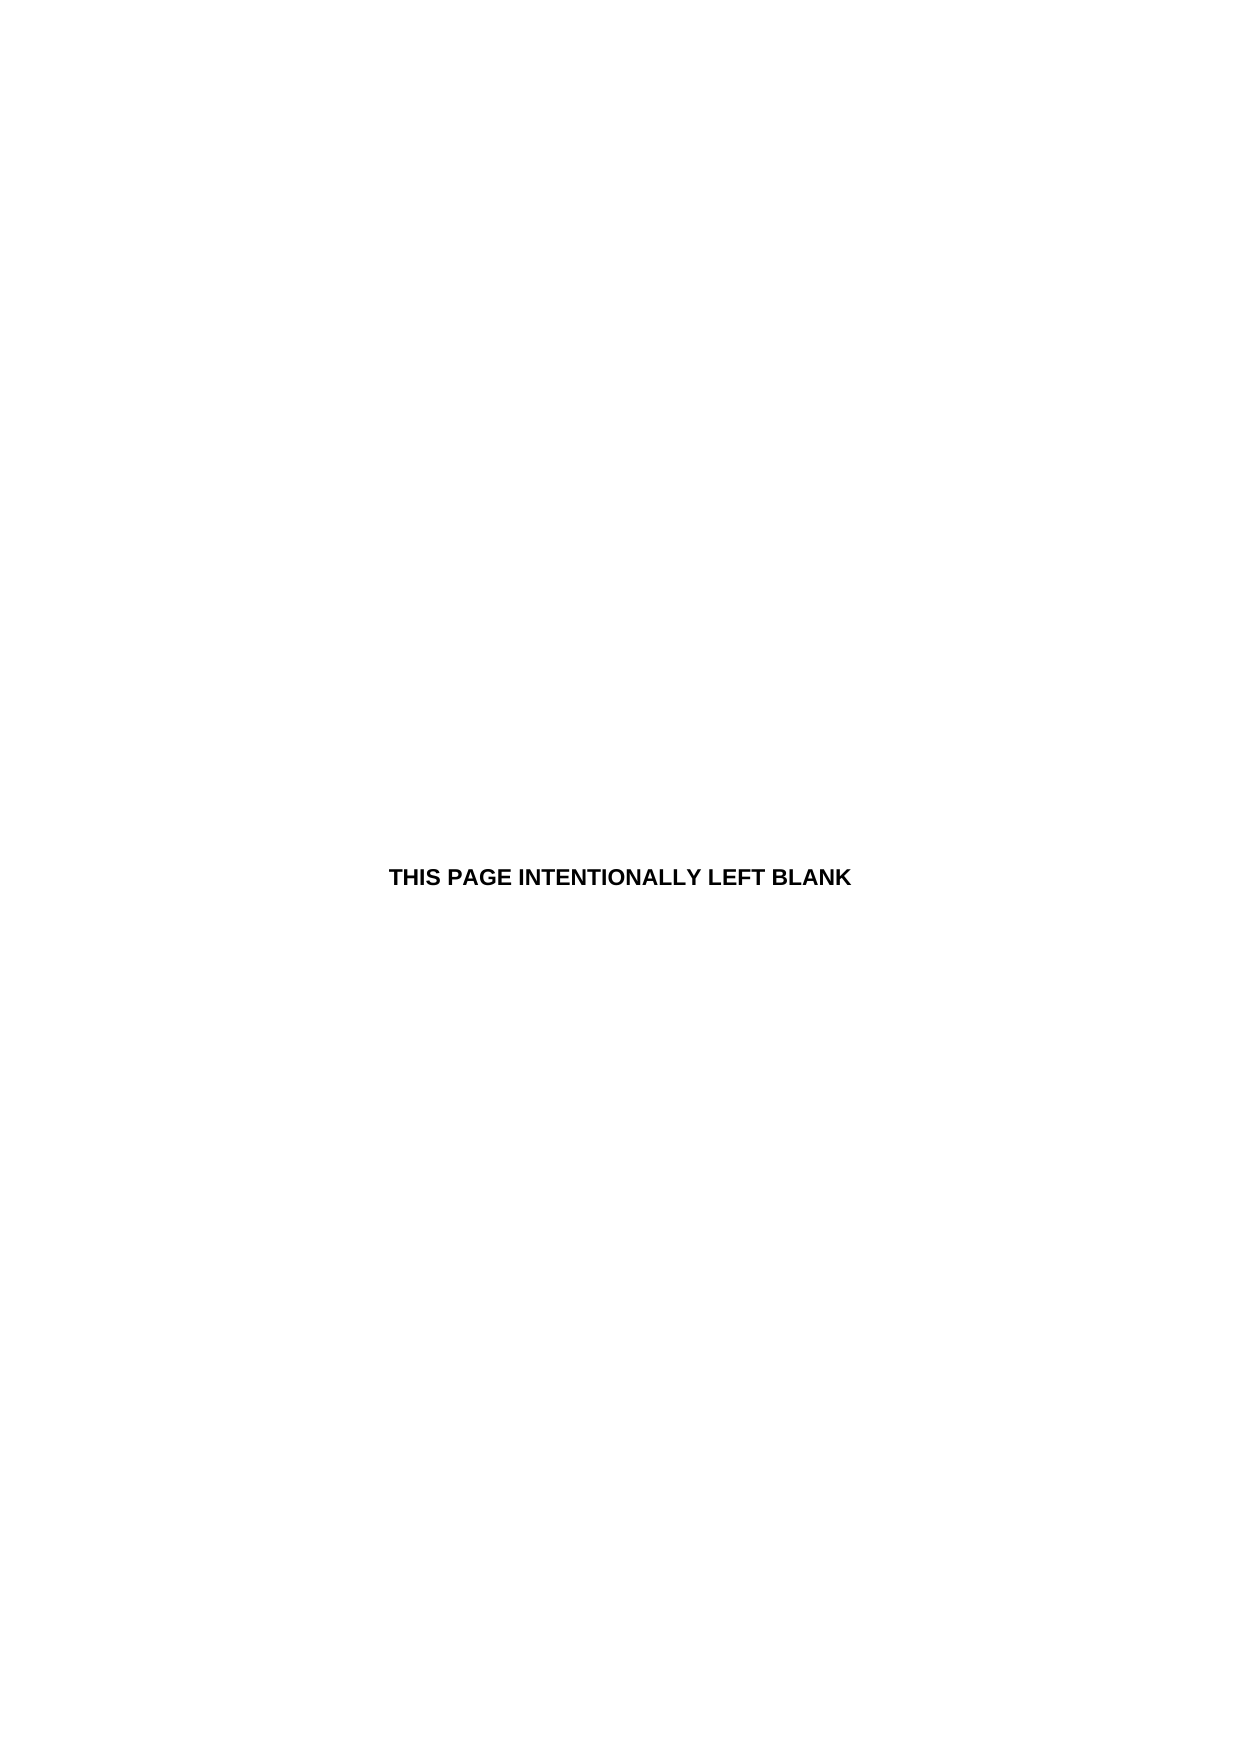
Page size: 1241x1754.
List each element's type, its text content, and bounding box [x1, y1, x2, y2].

text THIS PAGE INTENTIONALLY LEFT BLANK [118, 862, 1122, 890]
